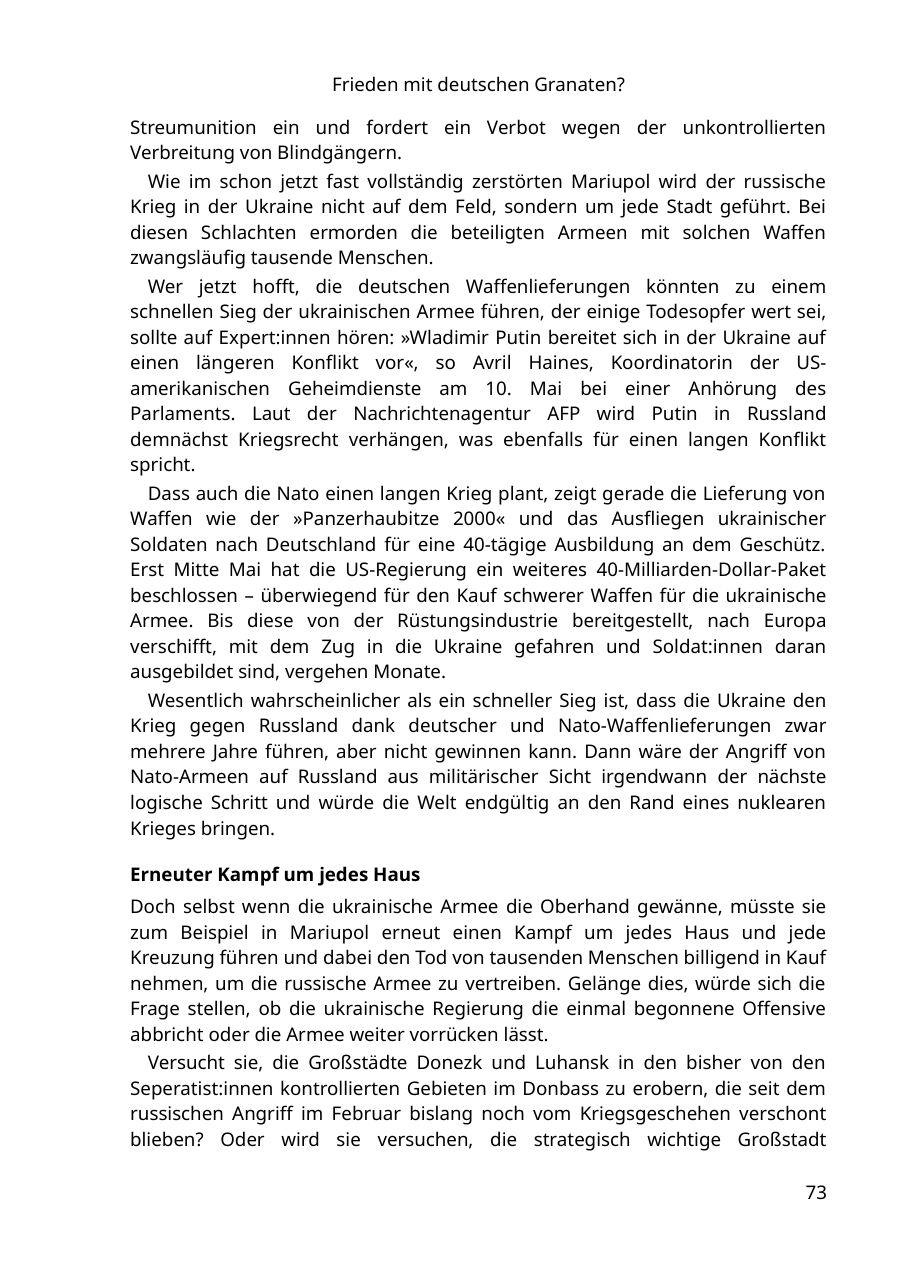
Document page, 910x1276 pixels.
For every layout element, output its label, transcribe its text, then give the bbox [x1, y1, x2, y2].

text Versucht sie, die Großstädte Donezk und Luhansk in den bisher von den Seperatist:innen kontrollierten Gebieten im Donbass zu erobern, die seit dem russischen Angriff im Februar bislang noch vom Kriegsgeschehen verschont blieben? Oder wird sie versuchen, die strategisch wichtige Großstadt [130, 1049, 827, 1152]
text Erneuter Kampf um jedes Haus [130, 861, 827, 886]
text Streumunition ein und fordert ein Verbot wegen der unkontrollierten Verbreitung von Blindgängern. [130, 114, 827, 165]
text Doch selbst wenn die ukrainische Armee die Oberhand gewänne, müsste sie zum Beispiel in Mariupol erneut einen Kampf um jedes Haus und jede Kreuzung führen und dabei den Tod von tausenden Menschen billigend in Kauf nehmen, um die russische Armee zu vertreiben. Gelänge dies, würde sich die Frage stellen, ob die ukrainische Regierung die einmal begonnene Offensive abbricht oder die Armee weiter vorrücken lässt. [130, 893, 827, 1047]
text Wesentlich wahrscheinlicher als ein schneller Sieg ist, dass die Ukraine den Krieg gegen Russland dank deutscher und Nato-Waffenlieferungen zwar mehrere Jahre führen, aber nicht gewinnen kann. Dann wäre der Angriff von Nato-Armeen auf Russland aus militärischer Sicht irgendwann der nächste logische Schritt und würde die Welt endgültig an den Rand eines nuklearen Krieges bringen. [130, 687, 827, 840]
text Wie im schon jetzt fast vollständig zerstörten Mariupol wird der russische Krieg in der Ukraine nicht auf dem Feld, sondern um jede Stadt geführt. Bei diesen Schlachten ermorden die beteiligten Armeen mit solchen Waffen zwangsläufig tausende Menschen. [130, 168, 827, 270]
text Dass auch die Nato einen langen Krieg plant, zeigt gerade die Lieferung von Waffen wie der »Panzerhaubitze 2000« und das Ausfliegen ukrainischer Soldaten nach Deutschland für eine 40-tägige Ausbildung an dem Geschütz. Erst Mitte Mai hat die US-Regierung ein weiteres 40-Milliarden-Dollar-Paket beschlossen – überwiegend für den Kauf schwerer Waffen für die ukrainische Armee. Bis diese von der Rüstungsindustrie bereitgestellt, nach Europa verschifft, mit dem Zug in die Ukraine gefahren und Soldat:innen daran ausgebildet sind, vergehen Monate. [130, 480, 827, 684]
text Wer jetzt hofft, die deutschen Waffenlieferungen könnten zu einem schnellen Sieg der ukrainischen Armee führen, der einige Todesopfer wert sei, sollte auf Expert:innen hören: »Wladimir Putin bereitet sich in der Ukraine auf einen längeren Konflikt vor«, so Avril Haines, Koordinatorin der US-amerikanischen Geheimdienste am 10. Mai bei einer Anhörung des Parlaments. Laut der Nachrichtenagentur AFP wird Putin in Russland demnächst Kriegsrecht verhängen, was ebenfalls für einen langen Konflikt spricht. [130, 273, 827, 477]
